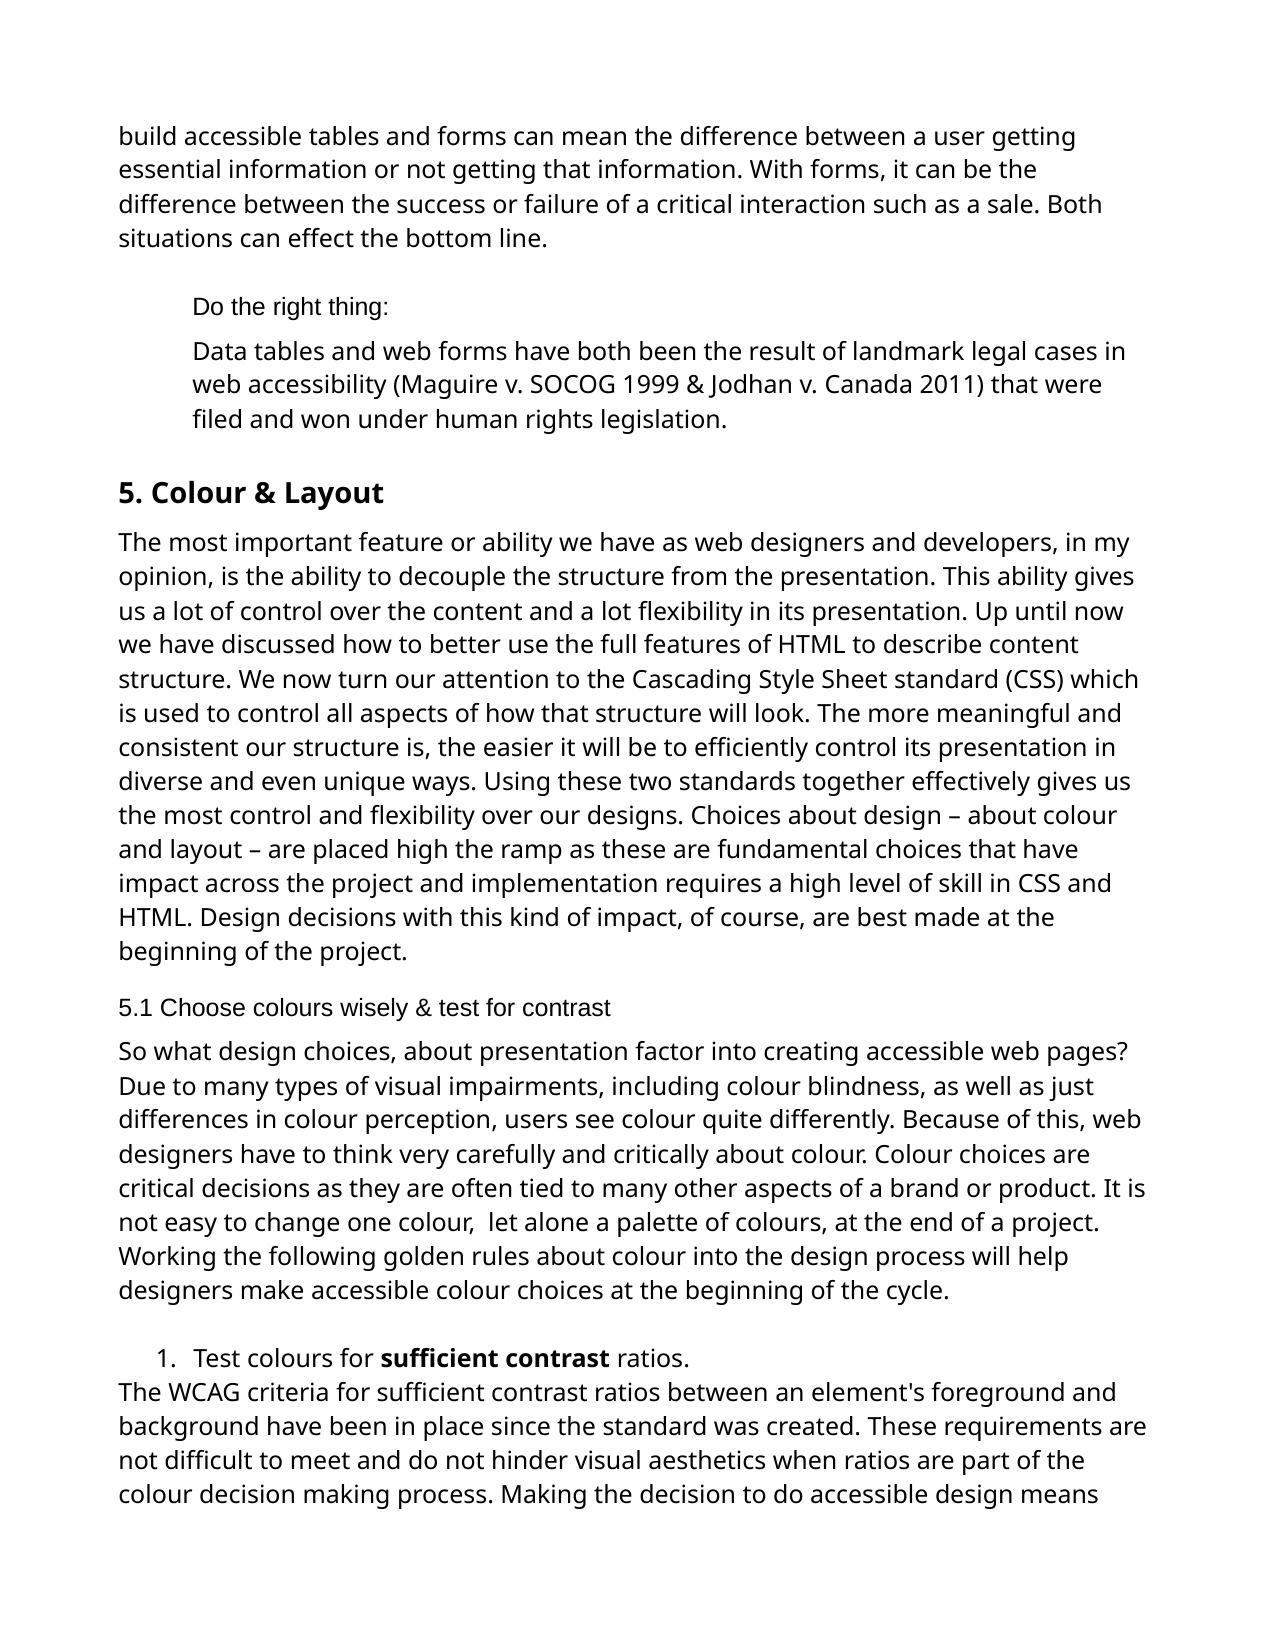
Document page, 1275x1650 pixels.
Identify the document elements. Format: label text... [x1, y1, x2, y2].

text Data tables and web forms have both been the result of landmark legal cases in web accessibility (Maguire v. SOCOG 1999 & Jodhan v. Canada 2011) that were filed and won under human rights legislation. [192, 333, 1157, 435]
subtitle 5. Colour & Layout [118, 473, 1157, 512]
list Test colours for sufficient contrast ratios. [156, 1341, 1157, 1375]
subtitle Do the right thing: [192, 292, 1157, 321]
subtitle 5.1 Choose colours wisely & test for contrast [118, 993, 1157, 1022]
text The most important feature or ability we have as web designers and developers, in my opinion, is the ability to decouple the structure from the presentation. This ability gives us a lot of control over the content and a lot flexibility in its presentation. Up until now we have discussed how to better use the full features of HTML to describe content structure. We now turn our attention to the Cascading Style Sheet standard (CSS) which is used to control all aspects of how that structure will look. The more meaningful and consistent our structure is, the easier it will be to efficiently control its presentation in diverse and even unique ways. Using these two standards together effectively gives us the most control and flexibility over our designs. Choices about design – about colour and layout – are placed high the ramp as these are fundamental choices that have impact across the project and implementation requires a high level of skill in CSS and HTML. Design decisions with this kind of impact, of course, are best made at the beginning of the project. [118, 525, 1157, 968]
text So what design choices, about presentation factor into creating accessible web pages? Due to many types of visual impairments, including colour blindness, as well as just differences in colour perception, users see colour quite differently. Because of this, web designers have to think very carefully and critically about colour. Colour choices are critical decisions as they are often tied to many other aspects of a brand or product. It is not easy to change one colour, let alone a palette of colours, at the end of a project. Working the following golden rules about colour into the design process will help designers make accessible colour choices at the beginning of the cycle. [118, 1034, 1157, 1307]
text The WCAG criteria for sufficient contrast ratios between an element's foreground and background have been in place since the standard was created. These requirements are not difficult to meet and do not hinder visual aesthetics when ratios are part of the colour decision making process. Making the decision to do accessible design means [118, 1375, 1157, 1511]
text build accessible tables and forms can mean the difference between a user getting essential information or not getting that information. With forms, it can be the difference between the success or failure of a critical interaction such as a sale. Both situations can effect the bottom line. [118, 118, 1157, 254]
